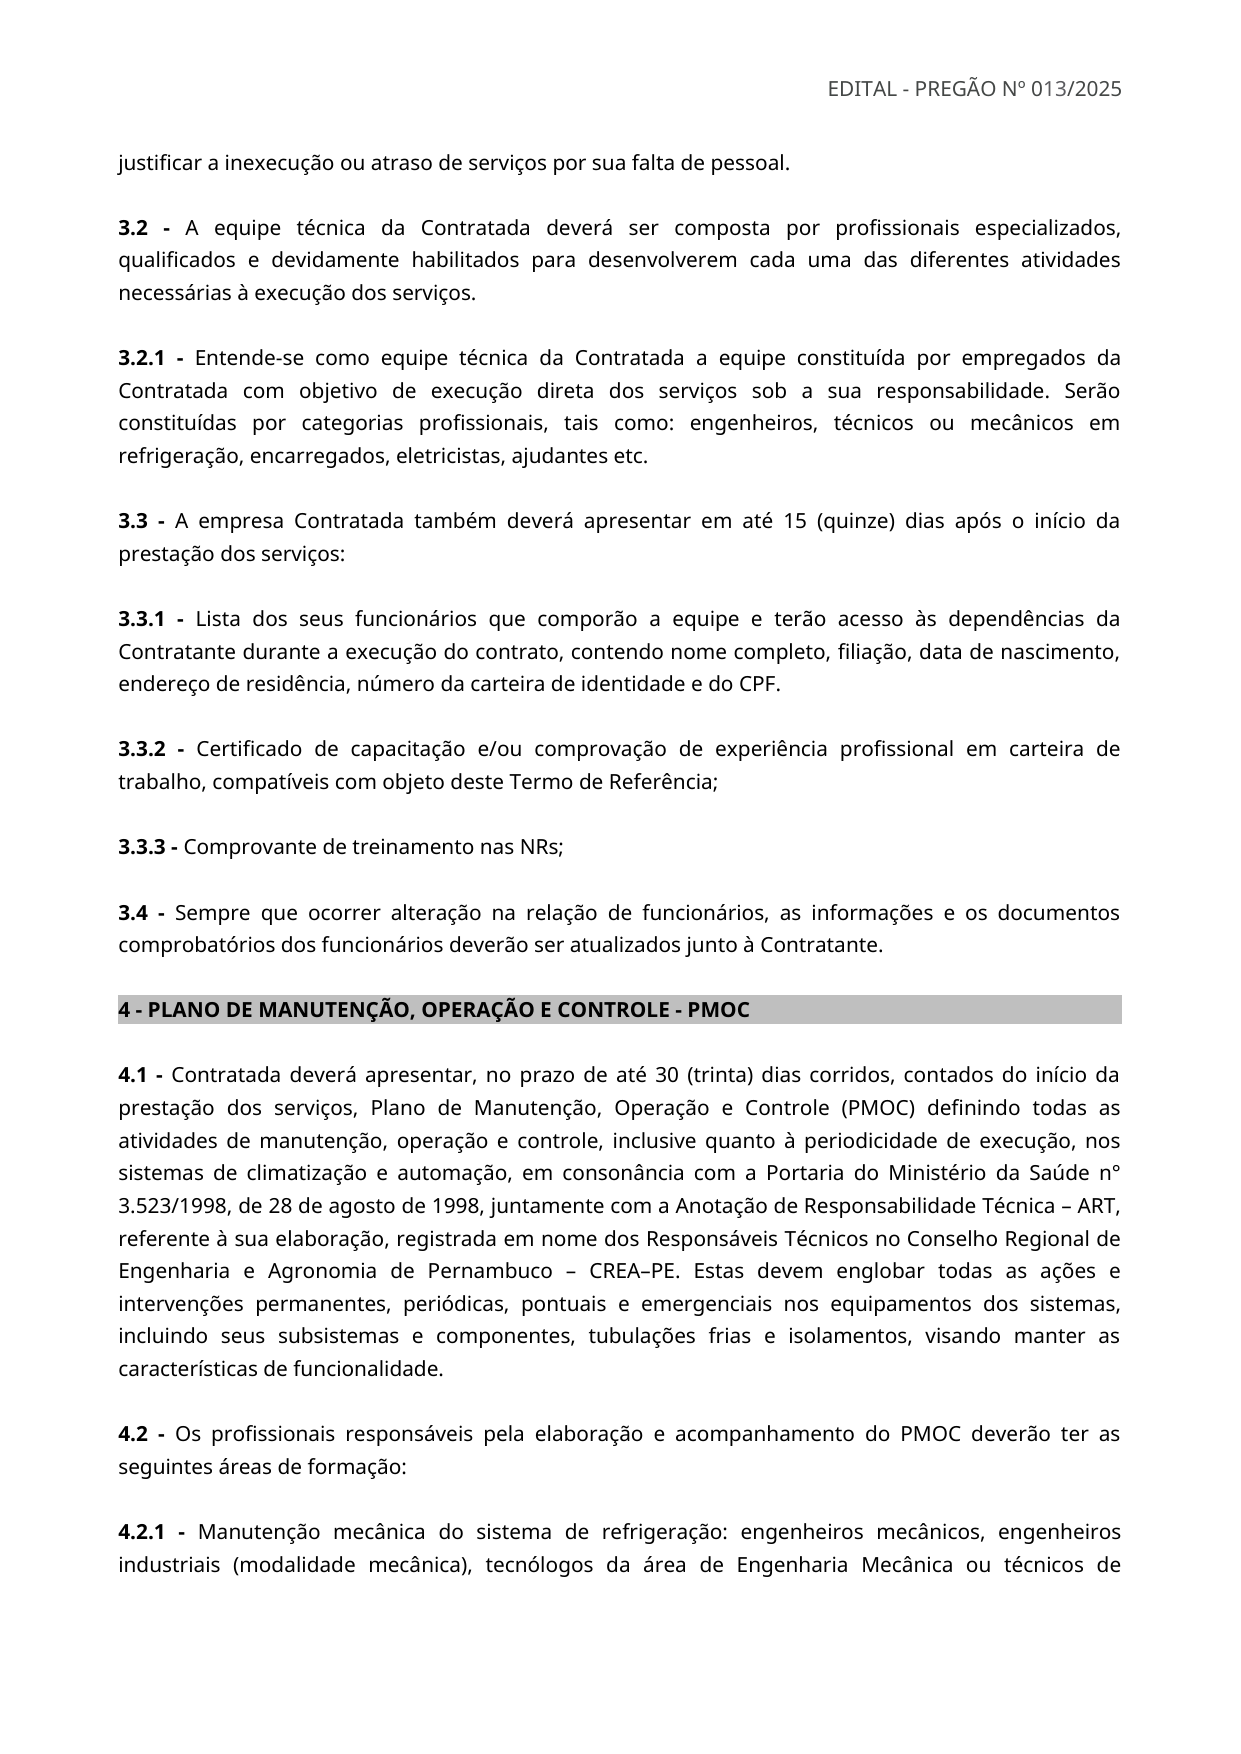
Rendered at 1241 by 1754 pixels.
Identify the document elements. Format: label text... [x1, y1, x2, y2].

text 3.4 - Sempre que ocorrer alteração na relação de funcionários, as informações e os documentos comprobatórios dos funcionários deverão ser atualizados junto à Contratante. [118, 898, 1122, 959]
text 4.2.1 - Manutenção mecânica do sistema de refrigeração: engenheiros mecânicos, engenheiros industriais (modalidade mecânica), tecnólogos da área de Engenharia Mecânica ou técnicos de [118, 1517, 1122, 1578]
text 3.3.3 - Comprovante de treinamento nas NRs; [118, 832, 1122, 861]
subtitle 4 - PLANO DE MANUTENÇÃO, OPERAÇÃO E CONTROLE - PMOC [118, 995, 1122, 1024]
text 3.3 - A empresa Contratada também deverá apresentar em até 15 (quinze) dias após o início da prestação dos serviços: [118, 506, 1122, 567]
text 3.3.1 - Lista dos seus funcionários que comporão a equipe e terão acesso às dependências da Contratante durante a execução do contrato, contendo nome completo, filiação, data de nascimento, endereço de residência, número da carteira de identidade e do CPF. [118, 604, 1122, 698]
text 4.1 - Contratada deverá apresentar, no prazo de até 30 (trinta) dias corridos, contados do início da prestação dos serviços, Plano de Manutenção, Operação e Controle (PMOC) definindo todas as atividades de manutenção, operação e controle, inclusive quanto à periodicidade de execução, nos sistemas de climatização e automação, em consonância com a Portaria do Ministério da Saúde n° 3.523/1998, de 28 de agosto de 1998, juntamente com a Anotação de Responsabilidade Técnica – ART, referente à sua elaboração, registrada em nome dos Responsáveis Técnicos no Conselho Regional de Engenharia e Agronomia de Pernambuco – CREA–PE. Estas devem englobar todas as ações e intervenções permanentes, periódicas, pontuais e emergenciais nos equipamentos dos sistemas, incluindo seus subsistemas e componentes, tubulações frias e isolamentos, visando manter as características de funcionalidade. [118, 1061, 1122, 1382]
text 3.2 - A equipe técnica da Contratada deverá ser composta por profissionais especializados, qualificados e devidamente habilitados para desenvolverem cada uma das diferentes atividades necessárias à execução dos serviços. [118, 213, 1122, 307]
text 4.2 - Os profissionais responsáveis pela elaboração e acompanhamento do PMOC deverão ter as seguintes áreas de formação: [118, 1419, 1122, 1480]
text 3.2.1 - Entende-se como equipe técnica da Contratada a equipe constituída por empregados da Contratada com objetivo de execução direta dos serviços sob a sua responsabilidade. Serão constituídas por categorias profissionais, tais como: engenheiros, técnicos ou mecânicos em refrigeração, encarregados, eletricistas, ajudantes etc. [118, 343, 1122, 469]
text 3.3.2 - Certificado de capacitação e/ou comprovação de experiência profissional em carteira de trabalho, compatíveis com objeto deste Termo de Referência; [118, 734, 1122, 796]
text justificar a inexecução ou atraso de serviços por sua falta de pessoal. [118, 148, 1122, 176]
